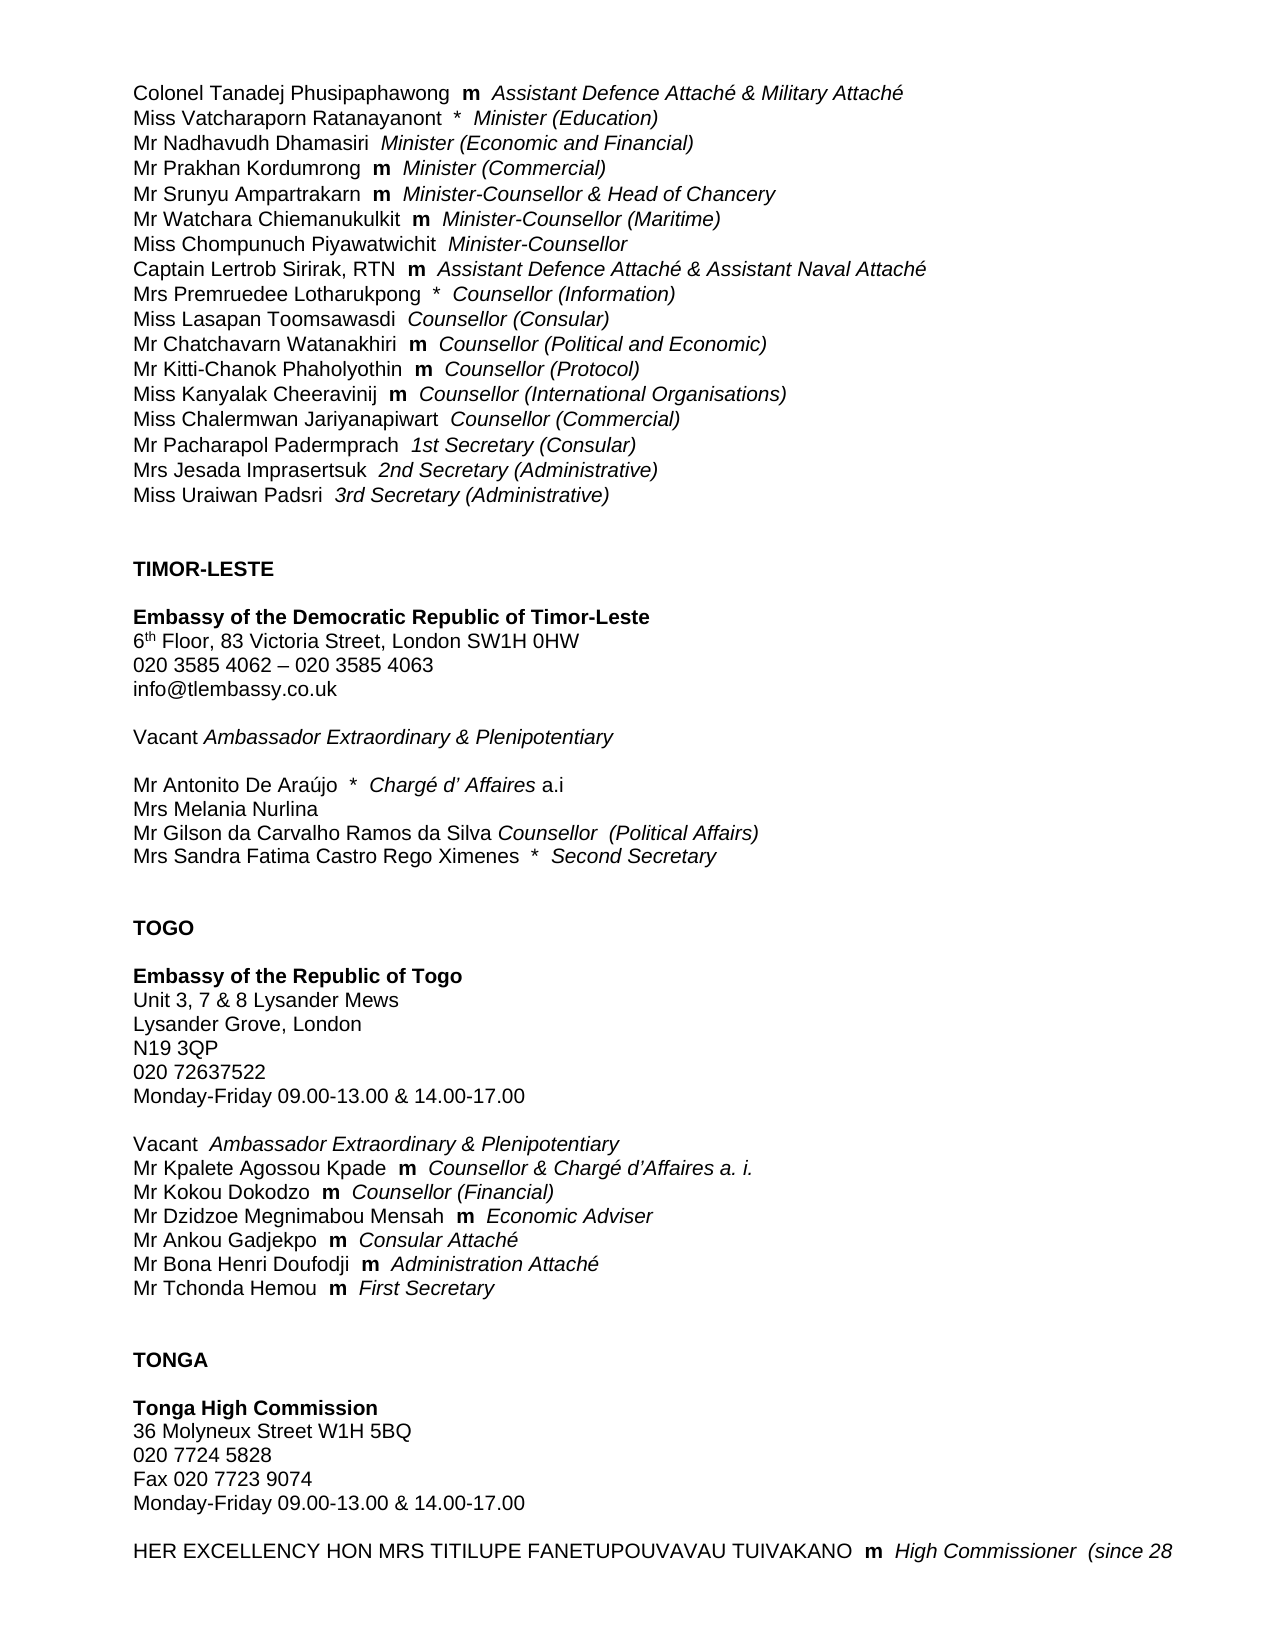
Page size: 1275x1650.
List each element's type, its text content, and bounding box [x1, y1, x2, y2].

text Mr Ankou Gadjekpo m Consular Attaché [133, 1228, 1181, 1252]
text Vacant Ambassador Extraordinary & Plenipotentiary [133, 1132, 1181, 1156]
text Monday-Friday 09.00-13.00 & 14.00-17.00 [133, 1491, 1181, 1515]
text Mr Kitti-Chanok Phaholyothin m Counsellor (Protocol) [133, 357, 1181, 381]
text TIMOR-LESTE [133, 557, 1181, 581]
text Miss Kanyalak Cheeravinij m Counsellor (International Organisations) [133, 382, 1181, 406]
text Mr Antonito De Araújo * Chargé d’ Affaires a.i [133, 772, 1181, 796]
text HER EXCELLENCY HON MRS TITILUPE FANETUPOUVAVAU TUIVAKANO m High Commissioner (since 28 [133, 1539, 1181, 1563]
text Mr Bona Henri Doufodji m Administration Attaché [133, 1252, 1181, 1276]
text Captain Lertrob Sirirak, RTN m Assistant Defence Attaché & Assistant Naval Attaché [133, 257, 1181, 281]
text N19 3QP [133, 1036, 1181, 1060]
text Unit 3, 7 & 8 Lysander Mews [133, 988, 1181, 1012]
text Embassy of the Democratic Republic of Timor-Leste [133, 605, 1181, 629]
text Mr Kpalete Agossou Kpade m Counsellor & Chargé d’Affaires a. i. [133, 1156, 1181, 1180]
text Mr Chatchavarn Watanakhiri m Counsellor (Political and Economic) [133, 332, 1181, 356]
text Miss Vatcharaporn Ratanayanont * Minister (Education) [133, 106, 1181, 130]
text Mr Dzidzoe Megnimabou Mensah m Economic Adviser [133, 1204, 1181, 1228]
text info@tlembassy.co.uk [133, 677, 1181, 701]
text Colonel Tanadej Phusipaphawong m Assistant Defence Attaché & Military Attaché [133, 81, 1181, 105]
text 020 7724 5828 [133, 1443, 1181, 1467]
text Mr Watchara Chiemanukulkit m Minister-Counsellor (Maritime) [133, 206, 1181, 230]
text Miss Chalermwan Jariyanapiwart Counsellor (Commercial) [133, 407, 1181, 431]
text 6th Floor, 83 Victoria Street, London SW1H 0HW [133, 629, 1181, 653]
text Miss Chompunuch Piyawatwichit Minister-Counsellor [133, 232, 1181, 256]
text 36 Molyneux Street W1H 5BQ [133, 1419, 1181, 1443]
text Lysander Grove, London [133, 1012, 1181, 1036]
text Fax 020 7723 9074 [133, 1467, 1181, 1491]
text Tonga High Commission [133, 1395, 1181, 1419]
text Mrs Premruedee Lotharukpong * Counsellor (Information) [133, 282, 1181, 306]
text Monday-Friday 09.00-13.00 & 14.00-17.00 [133, 1084, 1181, 1108]
text Vacant Ambassador Extraordinary & Plenipotentiary [133, 724, 1181, 748]
text Miss Lasapan Toomsawasdi Counsellor (Consular) [133, 307, 1181, 331]
text Mr Tchonda Hemou m First Secretary [133, 1276, 1181, 1299]
text TONGA [133, 1347, 1181, 1371]
text 020 72637522 [133, 1060, 1181, 1084]
text Mr Nadhavudh Dhamasiri Minister (Economic and Financial) [133, 131, 1181, 155]
text 020 3585 4062 – 020 3585 4063 [133, 653, 1181, 677]
text Embassy of the Republic of Togo [133, 964, 1181, 988]
text Mr Kokou Dokodzo m Counsellor (Financial) [133, 1180, 1181, 1204]
text Mr Gilson da Carvalho Ramos da Silva Counsellor (Political Affairs) [133, 820, 1181, 844]
text Mrs Melania Nurlina [133, 796, 1181, 820]
text TOGO [133, 916, 1181, 940]
text Mr Pacharapol Padermprach 1st Secretary (Consular) [133, 432, 1181, 456]
text Mr Srunyu Ampartrakarn m Minister-Counsellor & Head of Chancery [133, 181, 1181, 205]
text Miss Uraiwan Padsri 3rd Secretary (Administrative) [133, 483, 1181, 507]
text Mr Prakhan Kordumrong m Minister (Commercial) [133, 156, 1181, 180]
text Mrs Sandra Fatima Castro Rego Ximenes * Second Secretary [133, 844, 1181, 868]
text Mrs Jesada Imprasertsuk 2nd Secretary (Administrative) [133, 457, 1181, 481]
